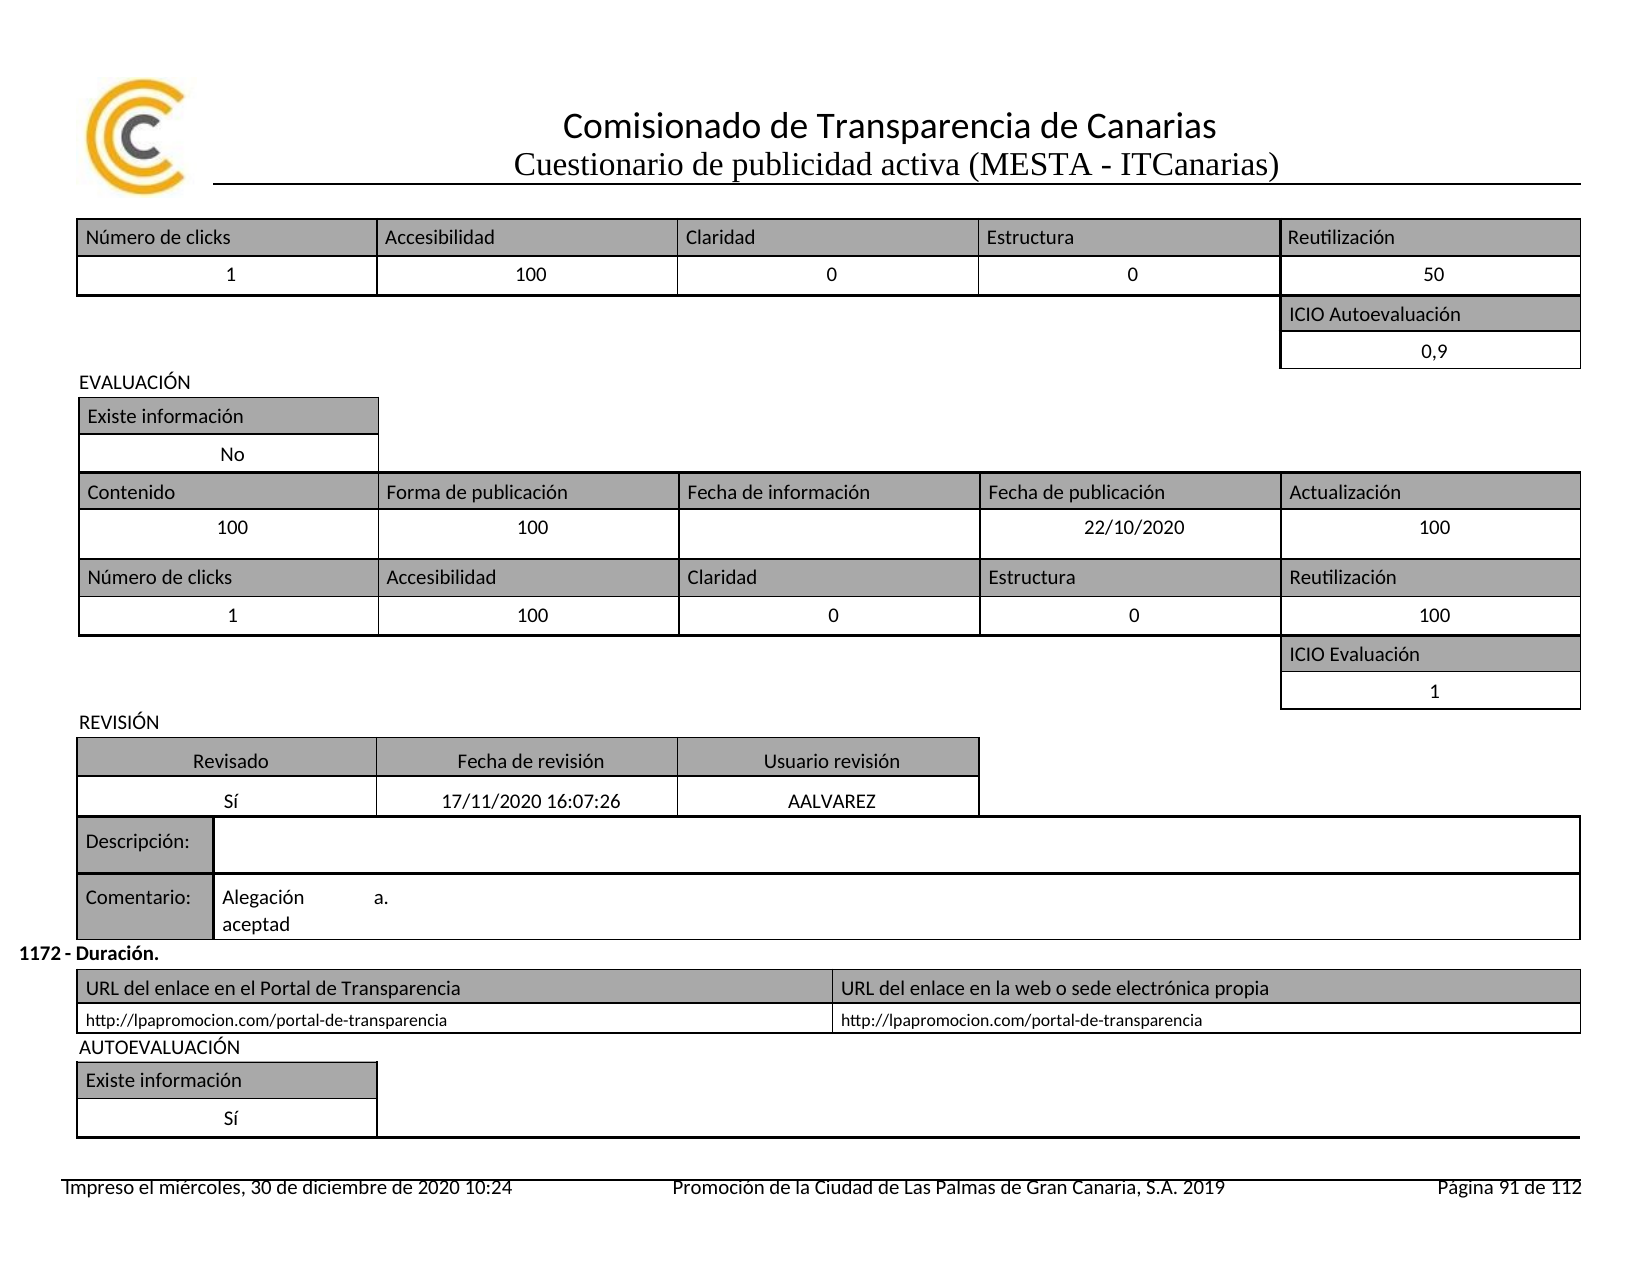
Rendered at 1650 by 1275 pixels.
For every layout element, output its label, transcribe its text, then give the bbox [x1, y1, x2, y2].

table_cell 100 [1282, 510, 1580, 558]
table_cell 0 [680, 597, 979, 634]
table_header Revisado [78, 738, 376, 775]
table_cell Actualización [1282, 474, 1580, 508]
table_cell [980, 637, 1280, 708]
text EVALUACIÓN [79, 369, 1582, 394]
table_cell Estructura [979, 220, 1279, 255]
table_cell 50 [1282, 257, 1580, 293]
table_header URL del enlace en el Portal de Transparencia [78, 970, 832, 1002]
text REVISIÓN [79, 709, 1582, 735]
table_cell http://lpapromocion.com/portal-de-transparencia [833, 1004, 1580, 1032]
table_cell 1 [80, 597, 378, 634]
table_cell Comentario: [78, 875, 212, 939]
table_header [980, 737, 1580, 815]
table_cell Sí [78, 777, 376, 815]
table_cell ICIO Evaluación [1282, 637, 1580, 671]
table_cell Alegación aceptad [215, 875, 377, 939]
table_cell Contenido [80, 474, 378, 508]
table_cell Sí [78, 1099, 376, 1136]
table_cell 1 [78, 257, 376, 293]
table_cell [377, 297, 677, 368]
table_cell [377, 818, 678, 872]
table_header [678, 1061, 978, 1136]
table_cell Estructura [981, 560, 1280, 596]
table_cell 100 [80, 510, 378, 558]
table_cell [678, 818, 1579, 872]
table_cell Accesibilidad [379, 560, 678, 596]
table_cell Número de clicks [78, 220, 376, 255]
table_cell [79, 637, 378, 708]
table_header Usuario revisión [678, 738, 978, 775]
table_header [379, 397, 679, 471]
table_header URL del enlace en la web o sede electrónica propia [833, 970, 1580, 1002]
table_cell Número de clicks [80, 560, 378, 596]
table_header Existe información [78, 1063, 376, 1098]
table_cell Forma de publicación [379, 474, 678, 508]
table_header Existe información [80, 398, 378, 433]
table_cell Claridad [678, 220, 978, 255]
table_cell [215, 818, 377, 872]
table_header [979, 1061, 1280, 1136]
table_cell Accesibilidad [378, 220, 677, 255]
table_cell http://lpapromocion.com/portal-de-transparencia [78, 1004, 832, 1032]
table_cell 0 [979, 257, 1279, 293]
table_cell 100 [379, 510, 678, 558]
list - Duración. [19, 940, 1576, 966]
table_cell Fecha de publicación [981, 474, 1280, 508]
table_cell AALVAREZ [678, 777, 978, 815]
table_cell Descripción: [78, 818, 212, 872]
table_cell [679, 637, 980, 708]
table_header [980, 397, 1281, 471]
table_cell No [80, 435, 378, 471]
table_header [1281, 397, 1580, 471]
table_cell 0,9 [1282, 332, 1580, 368]
table_cell 22/10/2020 [981, 510, 1280, 558]
table_cell 17/11/2020 16:07:26 [377, 777, 677, 815]
table_cell Reutilización [1282, 560, 1580, 596]
table_cell [378, 637, 679, 708]
table_cell [979, 297, 1279, 368]
text AUTOEVALUACIÓN [79, 1034, 1582, 1059]
table_cell Claridad [680, 560, 979, 596]
table_cell Fecha de información [680, 474, 979, 508]
table_header [679, 397, 980, 471]
table_cell a. [377, 875, 678, 939]
table_cell [678, 875, 1579, 939]
table_header [1280, 1061, 1580, 1136]
table_cell [77, 297, 377, 368]
table_cell [680, 510, 979, 558]
table_cell 100 [379, 597, 678, 634]
table_cell 100 [378, 257, 677, 293]
table_cell 1 [1282, 672, 1580, 708]
table_cell 0 [981, 597, 1280, 634]
table_cell 100 [1282, 597, 1580, 634]
table_cell Reutilización [1282, 220, 1580, 255]
table_cell 0 [678, 257, 978, 293]
table_cell [678, 297, 978, 368]
table_cell ICIO Autoevaluación [1282, 297, 1580, 330]
table_header [378, 1061, 677, 1136]
table_header Fecha de revisión [377, 738, 677, 775]
